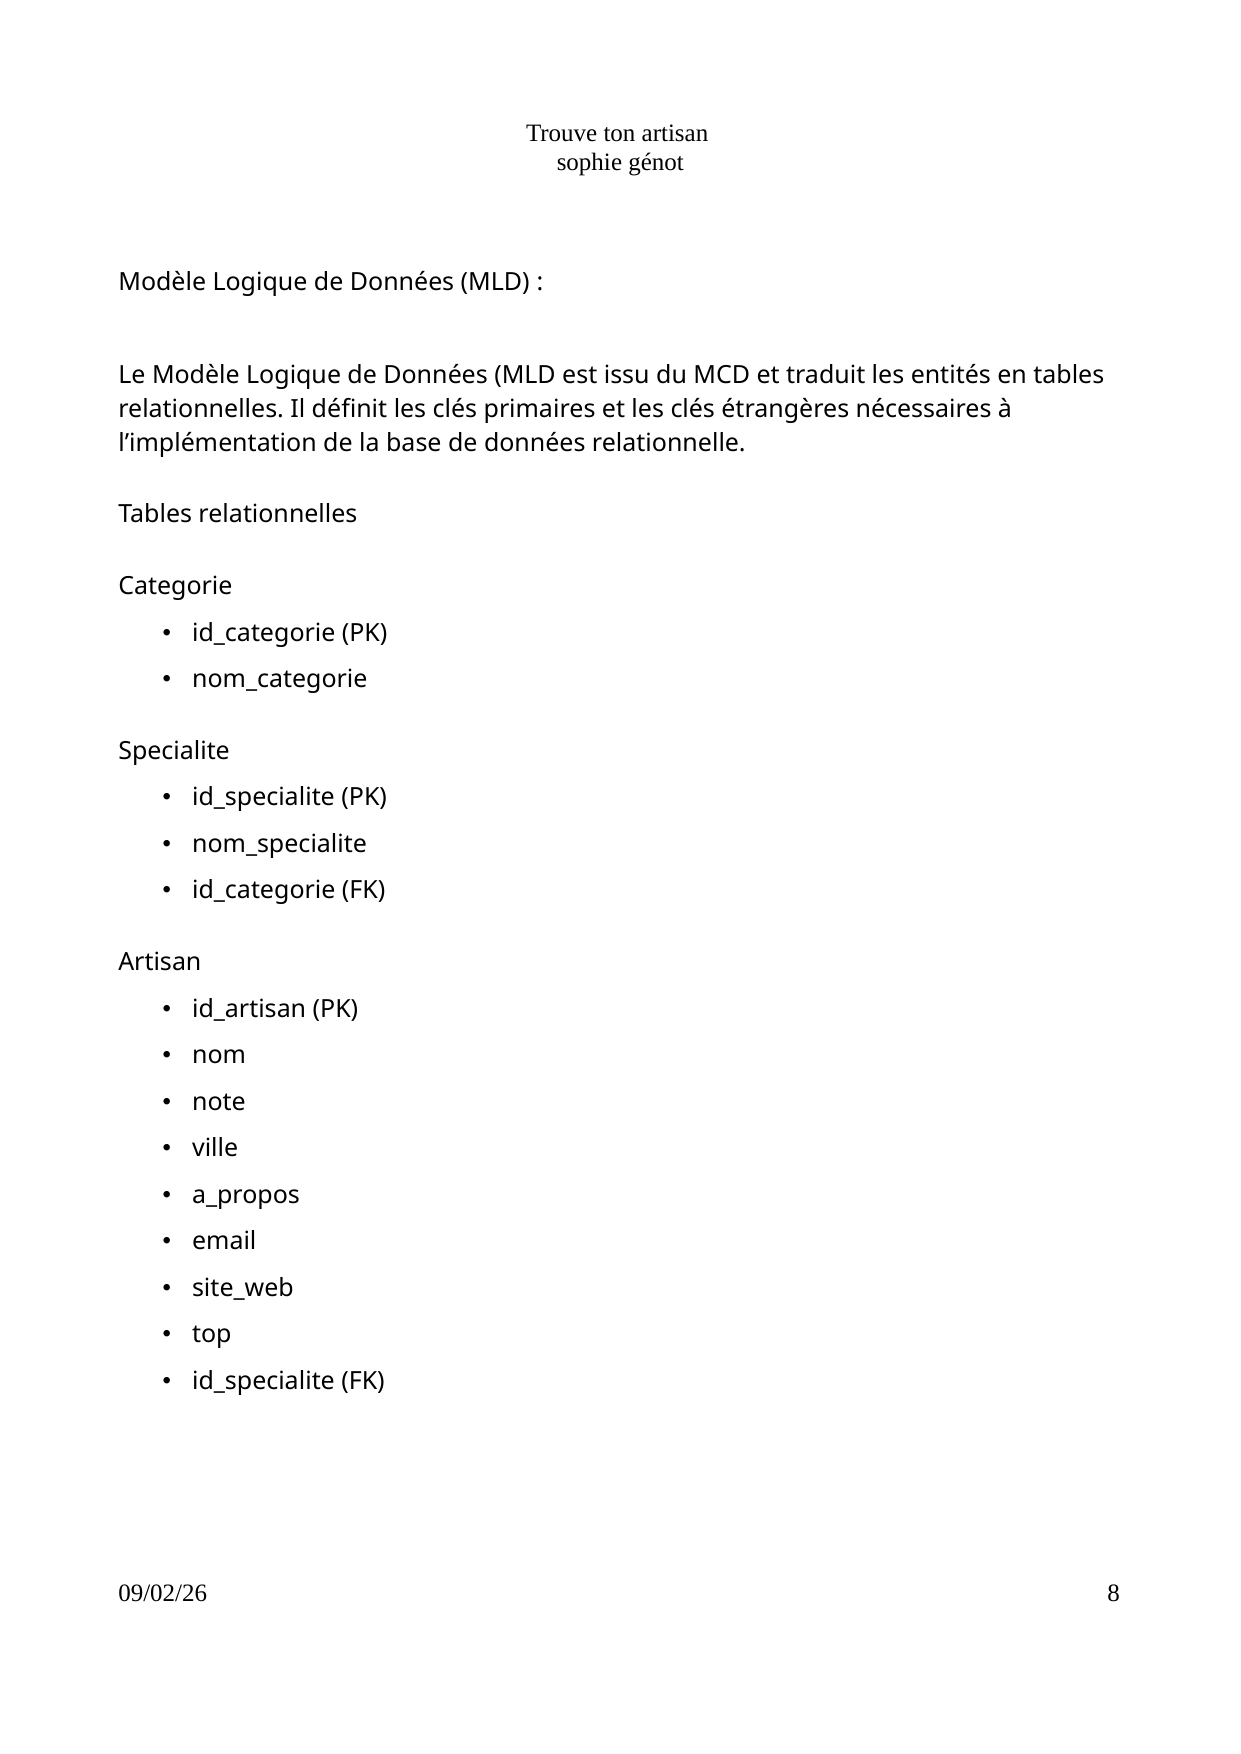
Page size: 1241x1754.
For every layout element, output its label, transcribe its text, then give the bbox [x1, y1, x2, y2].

list id_artisan (PK) [162, 990, 1122, 1024]
list a_propos [162, 1176, 1122, 1211]
list ville [162, 1130, 1122, 1164]
subtitle Specialite [118, 732, 1122, 766]
list id_specialite (PK) [162, 779, 1122, 813]
list id_categorie (FK) [162, 872, 1122, 906]
list nom_categorie [162, 661, 1122, 695]
list site_web [162, 1269, 1122, 1304]
list nom [162, 1037, 1122, 1071]
list email [162, 1223, 1122, 1257]
text Le Modèle Logique de Données (MLD est issu du MCD et traduit les entités en tables relationnelles. Il définit les clés primaires et les clés étrangères nécessaires à l’implémentation de la base de données relationnelle. [118, 356, 1122, 459]
list top [162, 1316, 1122, 1350]
subtitle Categorie [118, 568, 1122, 602]
subtitle Tables relationnelles [118, 496, 1122, 530]
list note [162, 1083, 1122, 1117]
list id_specialite (FK) [162, 1363, 1122, 1397]
list nom_specialite [162, 826, 1122, 859]
list id_categorie (PK) [162, 614, 1122, 648]
text Modèle Logique de Données (MLD) : [118, 263, 1122, 297]
subtitle Artisan [118, 944, 1122, 978]
